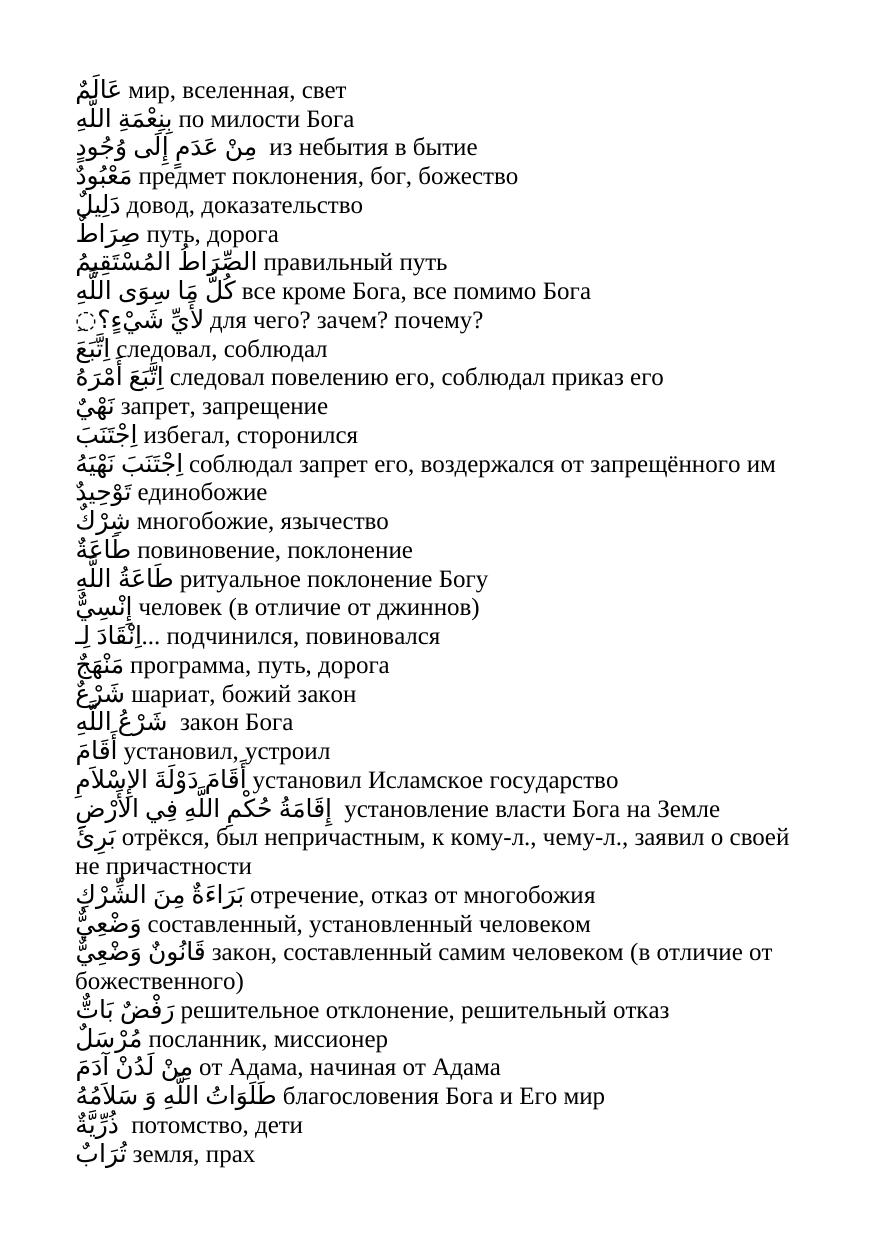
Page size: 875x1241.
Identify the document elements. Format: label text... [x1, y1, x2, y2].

text أَقَامَ دَوْلَةَ الإِسْلاَمِ установил Исламское государство ‎ [75, 765, 799, 794]
text اِتَّبَعَ следовал, соблюдал‎ [75, 334, 799, 362]
text اِجْتَنَبَ избегал, сторо­нился‎ [75, 420, 799, 449]
text مُرْسَلٌ посланник, мис­сионер‎ [75, 1024, 799, 1052]
text شَرْعُ اللَّهِ закон Бога ‎ [75, 707, 799, 736]
text صِرَاطٌ путь, дорога ‎ [75, 219, 799, 247]
text شِرْكٌ многобожие, языче­ство‎ [75, 506, 799, 535]
text قَانُونٌ وَضْعِيٌّ закон, со­ставленный самим человеком (в отличие от божественного)‎ [75, 937, 799, 995]
text اِنْقَادَ لِـ... подчинился, по­виновался‎ [75, 621, 799, 650]
text دَلِيلٌ довод, доказатель­ство‎ [75, 190, 799, 219]
text بَرَاءَةٌ مِنَ الشِّرْكِ отре­чение, отказ от многобожия ‎ [75, 880, 799, 909]
text إِقَامَةُ حُكْمِ اللَّهِ فِي الأَرْضِ установление власти Бога на Земле ‎ [75, 794, 799, 822]
text الصِّرَاطُ المُسْتَقِيمُ пра­вильный путь ‎ [75, 247, 799, 276]
text إِنْسِيٌّ человек (в отличие от джиннов)‎ [75, 592, 799, 621]
text طَاعَةُ اللَّهِ ритуальное поклонение Богу‎ [75, 564, 799, 592]
text تَوْحِيدٌ единобожие‎ [75, 477, 799, 506]
text مَعْبُودٌ предмет поклоне­ния, бог, божество‎ [75, 161, 799, 190]
text مِنْ لَدُنْ آدَمَ от Адама, начиная от Адама‎ [75, 1052, 799, 1081]
text بِنِعْمَةِ اللَّهِ по милости Бога‎ [75, 104, 799, 132]
text عَالَمٌ мир, вселенная, свет ‎ [75, 75, 799, 104]
text طَاعَةٌ повиновение, покло­нение‎ [75, 535, 799, 564]
text تُرَابٌ земля, прах ‎ [75, 1139, 799, 1167]
text اِجْتَنَبَ نَهْيَهُ соблюдал запрет его, воздержался от запрещённого им‎ [75, 449, 799, 477]
text مِنْ عَدَمٍ إِلَى وُجُودٍ из небытия в бытие ‎ [75, 132, 799, 161]
text وَضْعِيٌّ составленный, установленный человеком‎ [75, 909, 799, 937]
text شَرْعٌ шариат, божий закон‎ [75, 679, 799, 707]
text ذُرِّيَّةٌ потомство, дети‎ [75, 1110, 799, 1139]
text بَرِئَ отрёкся, был непри­частным, к кому-л., чему-л., заявил о своей не причастности ‎ [75, 822, 799, 880]
text مَنْهَجٌ программа, путь, до­рога‎ [75, 650, 799, 679]
text نَهْيٌ запрет, запрещение ‎ [75, 391, 799, 420]
text ِلأَيِّ شَيْءٍ؟ для чего? зачем? почему?‎ [75, 305, 799, 334]
text أَقَامَ установил, устроил‎ [75, 736, 799, 765]
text طَلَوَاتُ اللَّهِ وَ سَلاَمُهُ благословения Бога и Его мир ‎ [75, 1081, 799, 1110]
text رَفْضٌ بَاتٌّ решительное отклонение, решительный отказ‎ [75, 995, 799, 1024]
text اِتَّبَعَ أَمْرَهُ следовал пове­лению его, соблюдал приказ его‎ [75, 362, 799, 391]
text كُلُّ مَا سِوَى اللَّهِ все кроме Бога, все помимо Бога‎ [75, 276, 799, 305]
